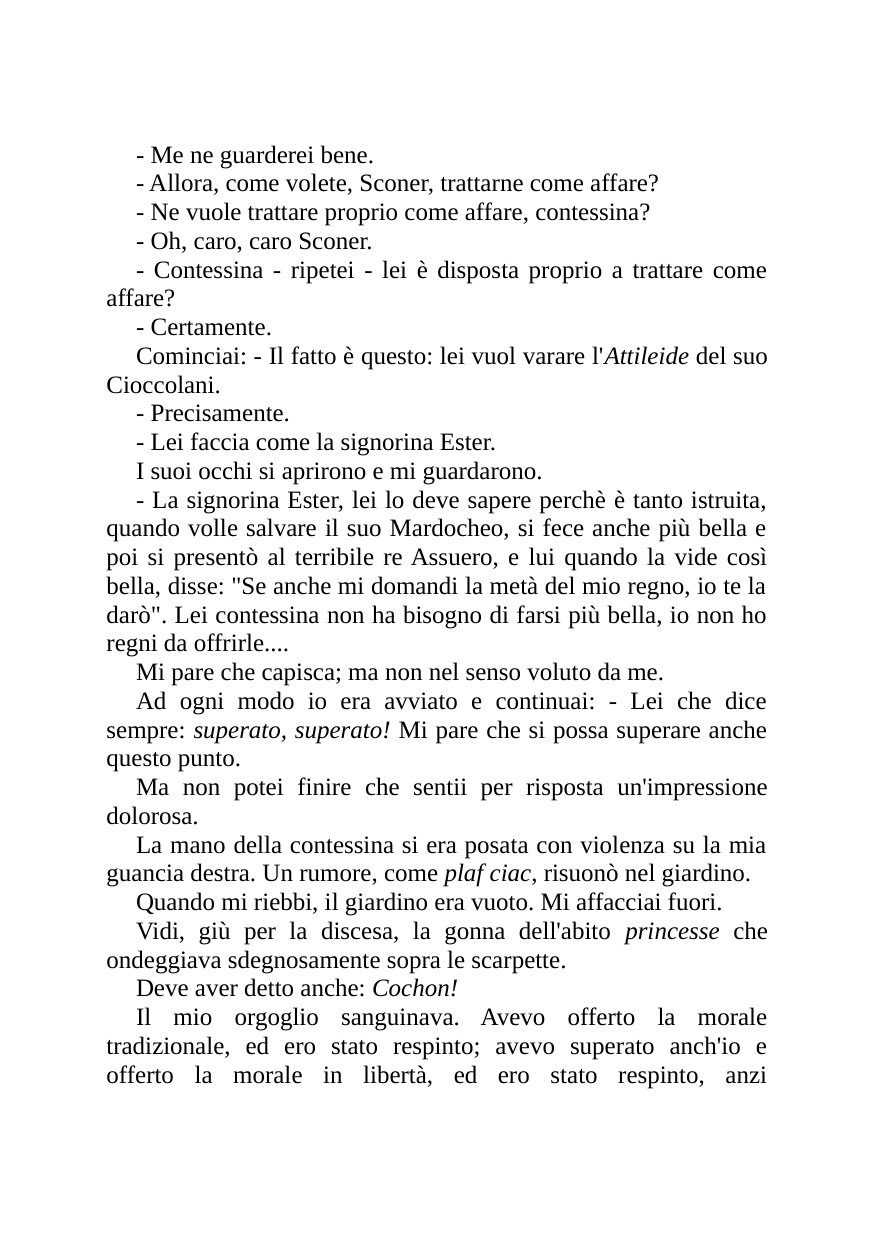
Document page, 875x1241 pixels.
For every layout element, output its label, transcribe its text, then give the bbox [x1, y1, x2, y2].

text - La signorina Ester, lei lo deve sapere perchè è tanto istruita, quando volle salvare il suo Mardocheo, si fece anche più bella e poi si presentò al terribile re Assuero, e lui quando la vide così bella, disse: "Se anche mi domandi la metà del mio regno, io te la darò". Lei contessina non ha bisogno di farsi più bella, io non ho regni da offrirle.... [106, 485, 768, 657]
text Ma non potei finire che sentii per risposta un'impressione dolorosa. [106, 772, 768, 830]
text Deve aver detto anche: Cochon! [106, 973, 768, 1002]
text - Me ne guarderei bene. [106, 140, 768, 168]
text - Lei faccia come la signorina Ester. [106, 427, 768, 456]
text - Allora, come volete, Sconer, trattarne come affare? [106, 168, 768, 197]
text - Ne vuole trattare proprio come affare, contessina? [106, 197, 768, 226]
text - Certamente. [106, 312, 768, 341]
text Ad ogni modo io era avviato e continuai: - Lei che dice sempre: superato, superato! Mi pare che si possa superare anche questo punto. [106, 686, 768, 772]
text Il mio orgoglio sanguinava. Avevo offerto la morale tradizionale, ed ero stato respinto; avevo superato anch'io e offerto la morale in libertà, ed ero stato respinto, anzi [106, 1002, 768, 1088]
text I suoi occhi si aprirono e mi guardarono. [106, 456, 768, 485]
text - Oh, caro, caro Sconer. [106, 226, 768, 255]
text Mi pare che capisca; ma non nel senso voluto da me. [106, 657, 768, 686]
text La mano della contessina si era posata con violenza su la mia guancia destra. Un rumore, come plaf ciac, risuonò nel giardino. [106, 830, 768, 887]
text Vidi, giù per la discesa, la gonna dell'abito princesse che ondeggiava sdegnosamente sopra le scarpette. [106, 916, 768, 973]
text - Precisamente. [106, 398, 768, 427]
text Quando mi riebbi, il giardino era vuoto. Mi affacciai fuori. [106, 887, 768, 916]
text Cominciai: - Il fatto è questo: lei vuol varare l'Attileide del suo Cioccolani. [106, 341, 768, 398]
text - Contessina - ripetei - lei è disposta proprio a trattare come affare? [106, 255, 768, 312]
